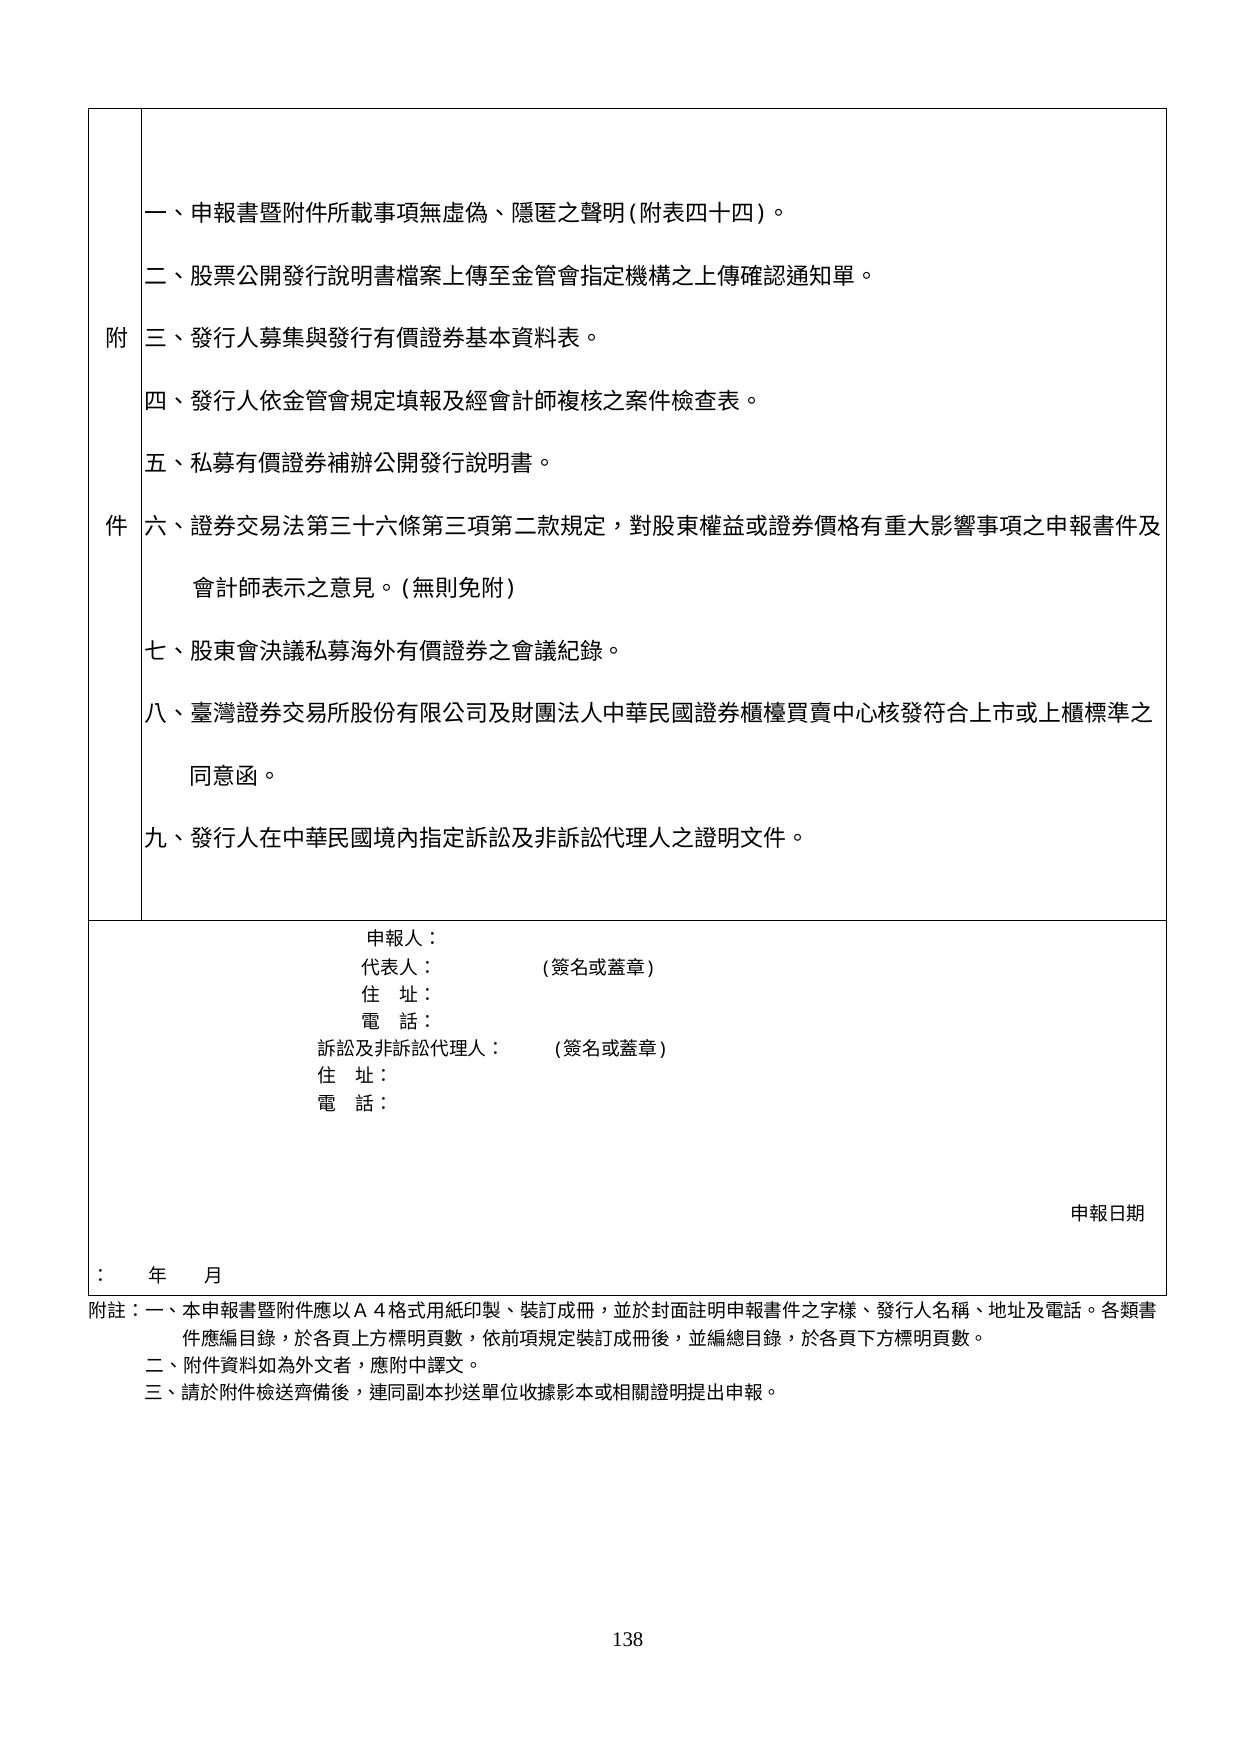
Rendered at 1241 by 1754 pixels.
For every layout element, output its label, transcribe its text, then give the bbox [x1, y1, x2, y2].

table_cell 附 件 [89, 109, 141, 920]
text 附註：一、本申報書暨附件應以Ａ４格式用紙印製、裝訂成冊，並於封面註明申報書件之字樣、發行人名稱、地址及電話。各類書件應編目錄，於各頁上方標明頁數，依前項規定裝訂成冊後，並編總目錄，於各頁下方標明頁數。 [89, 1296, 1166, 1351]
text 二、附件資料如為外文者，應附中譯文。 [89, 1351, 1166, 1378]
table_cell 申報人： 代表人： (簽名或蓋章) 住 址： 電 話： 訴訟及非訴訟代理人： (簽名或蓋章) 住 址： 電 話： 申報日期： 年 月 [89, 921, 1166, 1295]
table_cell 一、申報書暨附件所載事項無虛偽、隱匿之聲明(附表四十四)。 二、股票公開發行說明書檔案上傳至金管會指定機構之上傳確認通知單。 三、發行人募集與發行有價證券基本資料表。 四、發行人依金管會規定填報及經會計師複核之案件檢查表。 五、私募有價證券補辦公開發行說明書。 六、證券交易法第三十六條第三項第二款規定，對股東權益或證券價格有重大影響事項之申報書件及會計師表示之意見。(無則免附) 七、股東會決議私募海外有價證券之會議紀錄。 八、臺灣證券交易所股份有限公司及財團法人中華民國證券櫃檯買賣中心核發符合上市或上櫃標準之同意函。 九、發行人在中華民國境內指定訴訟及非訴訟代理人之證明文件。 [142, 109, 1166, 920]
text 三、請於附件檢送齊備後，連同副本抄送單位收據影本或相關證明提出申報。 [89, 1378, 1166, 1405]
